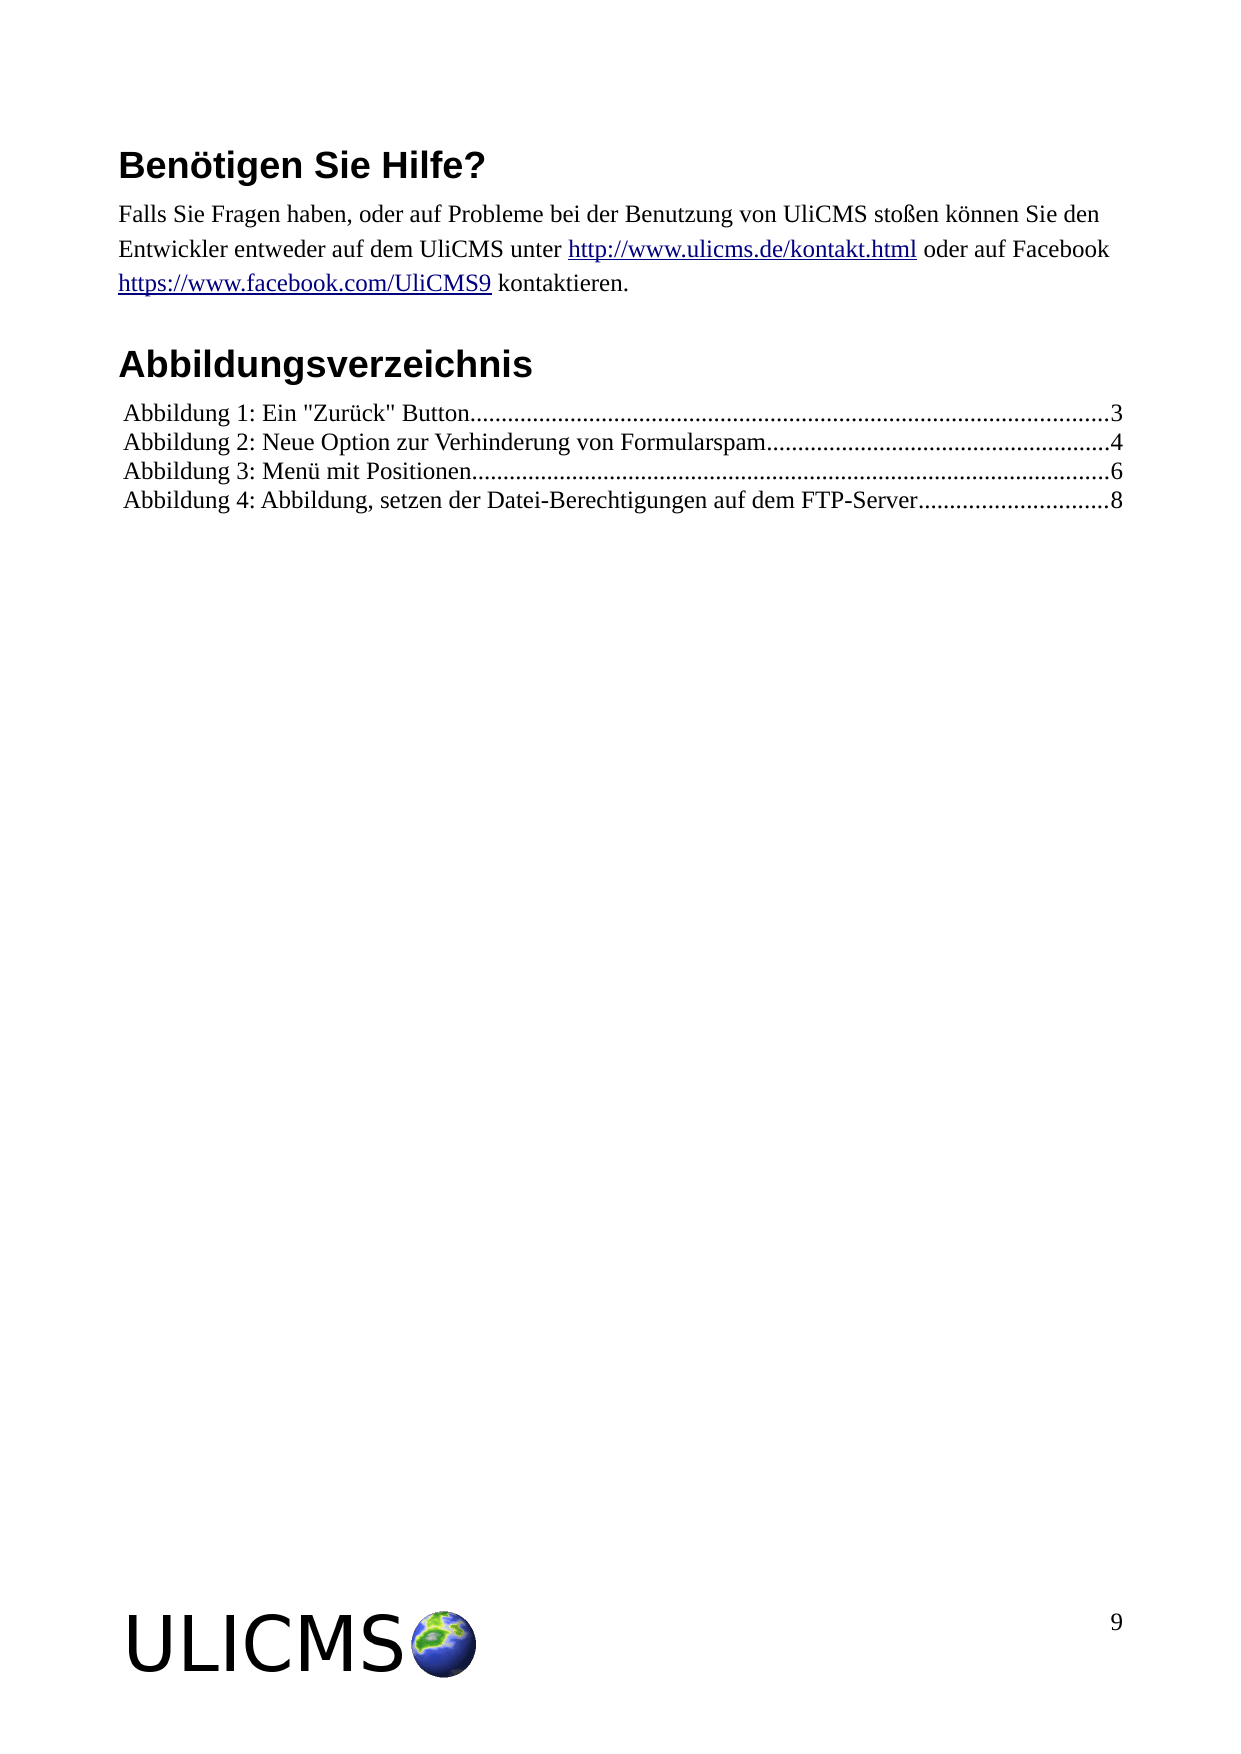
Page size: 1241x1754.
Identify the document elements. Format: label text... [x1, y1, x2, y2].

subtitle Abbildungsverzeichnis [118, 342, 1123, 386]
text Abbildung 2: Neue Option zur Verhinderung von Formularspam 4 [118, 427, 1123, 456]
subtitle Benötigen Sie Hilfe? [118, 143, 1123, 187]
text Falls Sie Fragen haben, oder auf Probleme bei der Benutzung von UliCMS stoßen können Sie den Entwickler entweder auf dem UliCMS unter http://www.ulicms.de/kontakt.html oder auf Facebook https://www.facebook.com/UliCMS9 kontaktieren. [118, 199, 1123, 297]
text Abbildung 3: Menü mit Positionen 6 [118, 456, 1123, 485]
text Abbildung 4: Abbildung, setzen der Datei-Berechtigungen auf dem FTP-Server 8 [118, 485, 1123, 513]
picture [118, 1607, 479, 1681]
text Abbildung 1: Ein "Zurück" Button 3 [118, 398, 1123, 427]
